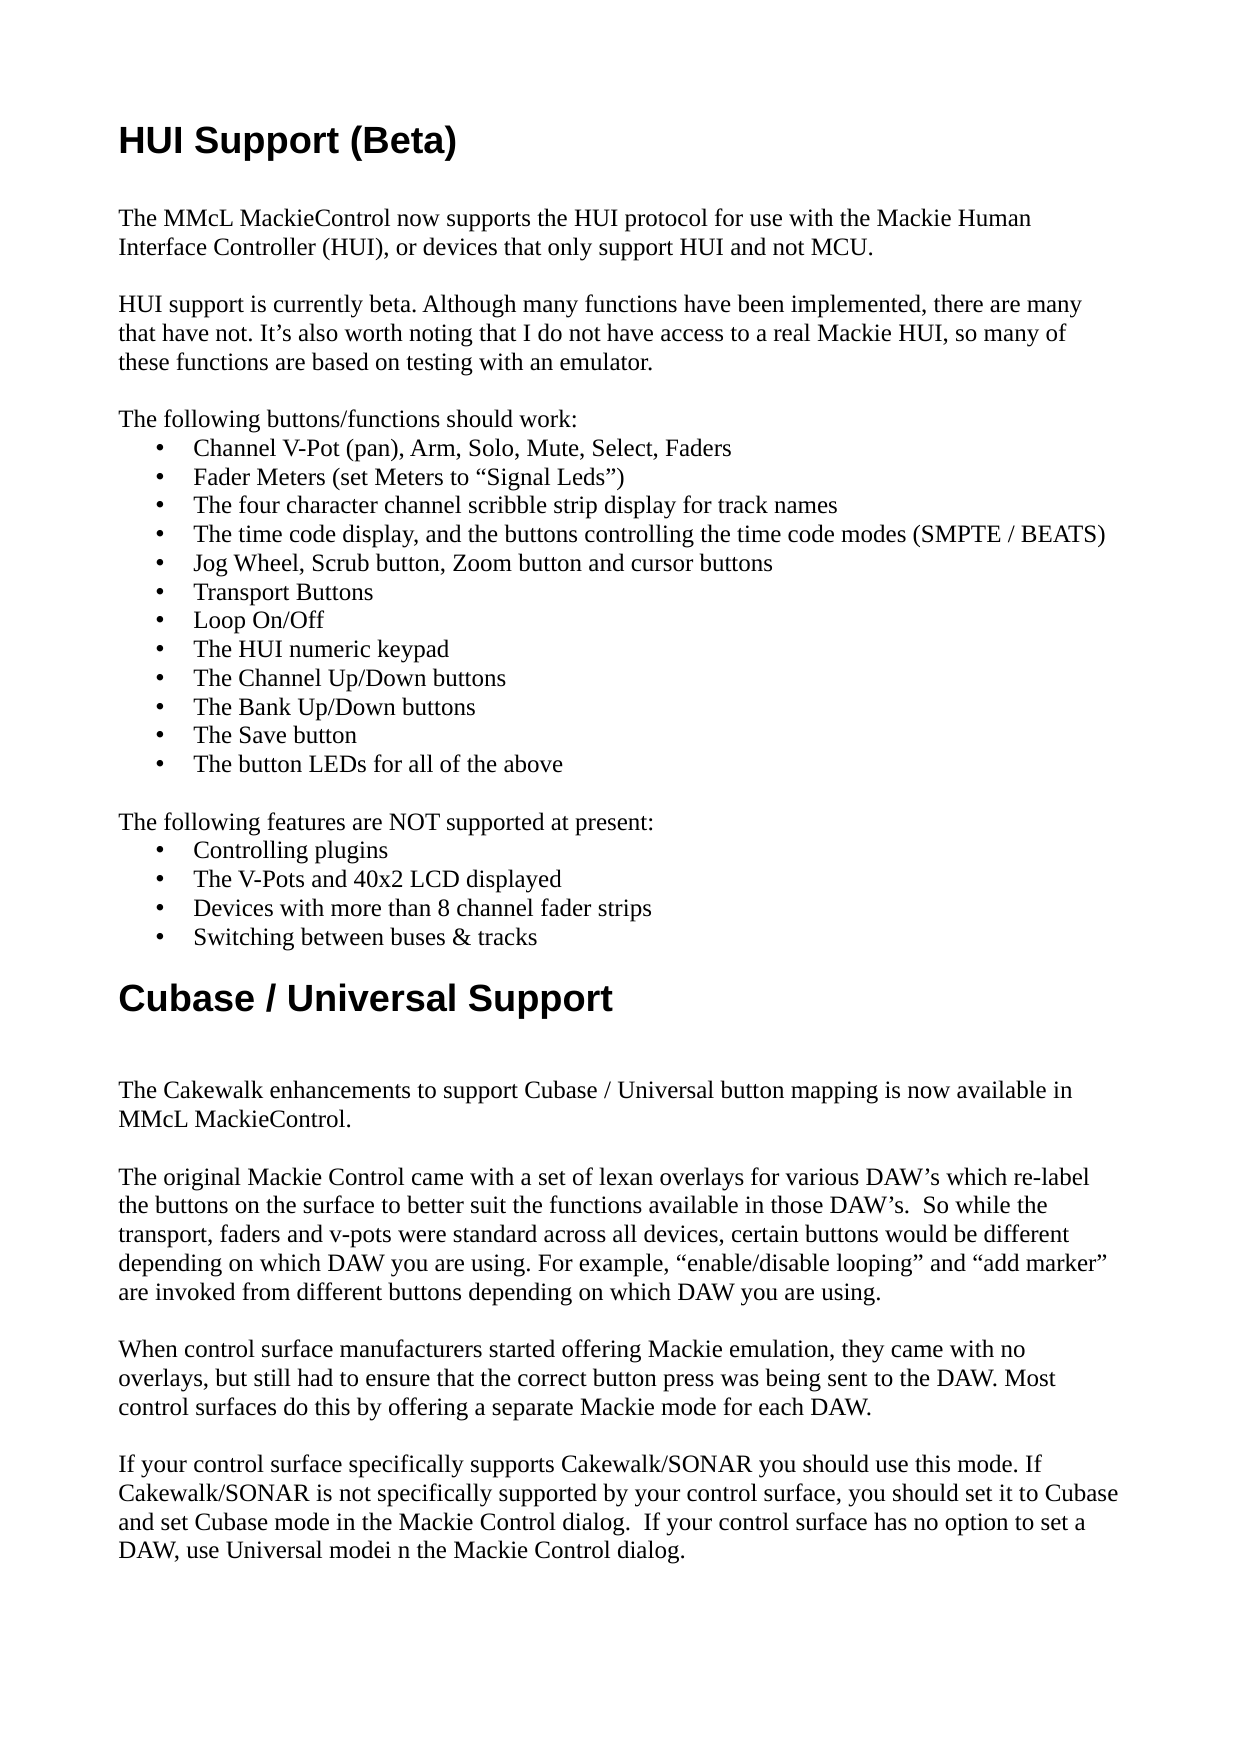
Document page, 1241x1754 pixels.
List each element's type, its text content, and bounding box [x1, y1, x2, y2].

list Channel V-Pot (pan), Arm, Solo, Mute, Select, Faders [156, 433, 1122, 462]
list The button LEDs for all of the above [156, 749, 1122, 778]
text The following features are NOT supported at present: [118, 807, 1122, 836]
text The following buttons/functions should work: [118, 404, 1122, 433]
subtitle HUI Support (Beta) [118, 118, 1122, 162]
list The HUI numeric keypad [156, 634, 1122, 663]
text The MMcL MackieControl now supports the HUI protocol for use with the Mackie Human Interface Controller (HUI), or devices that only support HUI and not MCU. [118, 203, 1122, 261]
list Devices with more than 8 channel fader strips [156, 893, 1122, 922]
list The time code display, and the buttons controlling the time code modes (SMPTE / BEATS) [156, 519, 1122, 548]
list Loop On/Off [156, 606, 1122, 634]
list Switching between buses & tracks [156, 922, 1122, 951]
text The Cakewalk enhancements to support Cubase / Universal button mapping is now available in MMcL MackieControl. The original Mackie Control came with a set of lexan overlays for various DAW’s which re-label the buttons on the surface to better suit the functions available in those DAW’s. So while the transport, faders and v-pots were standard across all devices, certain buttons would be different depending on which DAW you are using. For example, “enable/disable looping” and “add marker” are invoked from different buttons depending on which DAW you are using. When control surface manufacturers started offering Mackie emulation, they came with no overlays, but still had to ensure that the correct button press was being sent to the DAW. Most control surfaces do this by offering a separate Mackie mode for each DAW. If your control surface specifically supports Cakewalk/SONAR you should use this mode. If Cakewalk/SONAR is not specifically supported by your control surface, you should set it to Cubase and set Cubase mode in the Mackie Control dialog. If your control surface has no option to set a DAW, use Universal modei n the Mackie Control dialog. [118, 1075, 1122, 1564]
subtitle Cubase / Universal Support [118, 976, 1122, 1063]
list The V-Pots and 40x2 LCD displayed [156, 864, 1122, 893]
list The four character channel scribble strip display for track names [156, 491, 1122, 519]
list Controlling plugins [156, 836, 1122, 864]
list The Save button [156, 721, 1122, 749]
text HUI support is currently beta. Although many functions have been implemented, there are many that have not. It’s also worth noting that I do not have access to a real Mackie HUI, so many of these functions are based on testing with an emulator. [118, 289, 1122, 376]
list Transport Buttons [156, 577, 1122, 606]
list The Channel Up/Down buttons [156, 663, 1122, 692]
list The Bank Up/Down buttons [156, 692, 1122, 721]
list Fader Meters (set Meters to “Signal Leds”) [156, 462, 1122, 491]
list Jog Wheel, Scrub button, Zoom button and cursor buttons [156, 548, 1122, 577]
